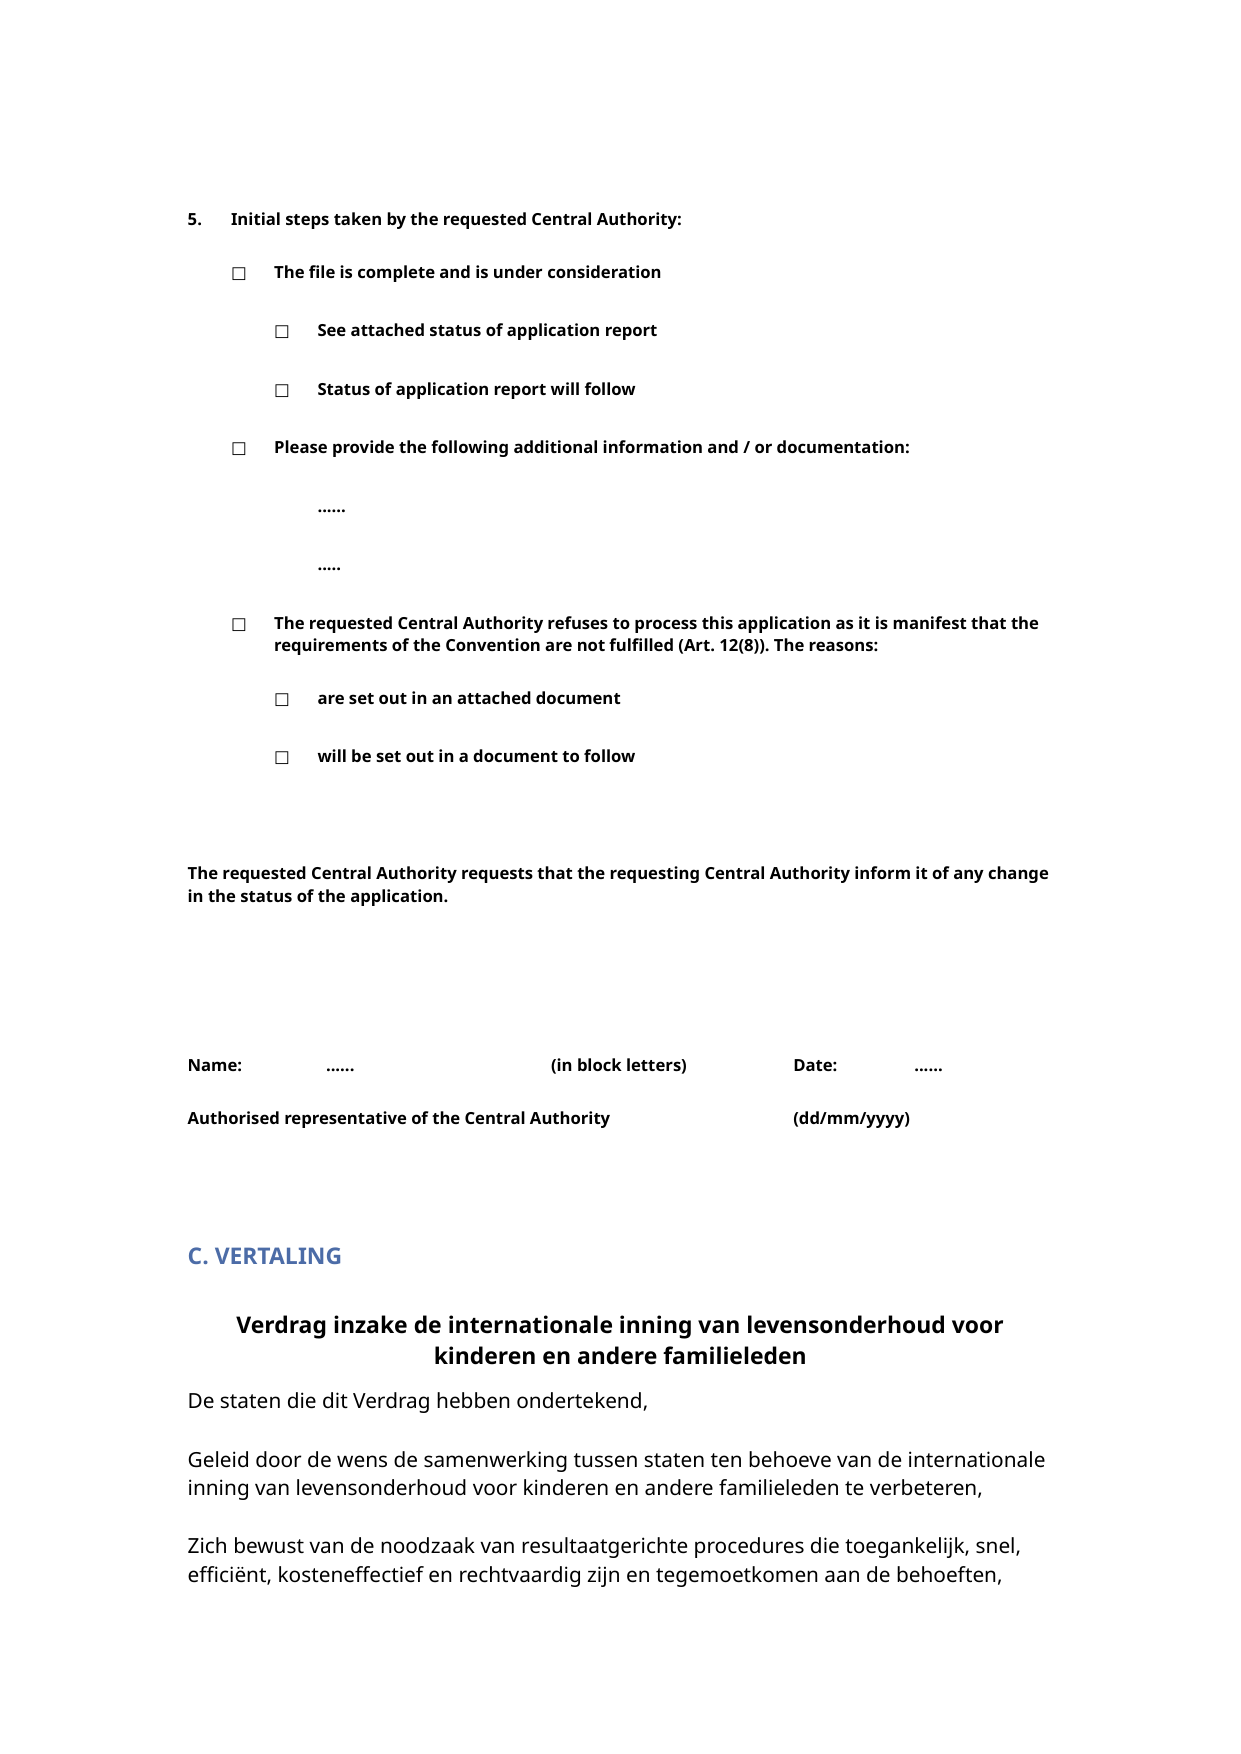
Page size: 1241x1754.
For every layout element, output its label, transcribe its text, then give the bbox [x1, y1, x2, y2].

table_header 5. [188, 208, 231, 261]
table_cell Status of application report will follow [317, 378, 1053, 436]
table_cell □ [274, 378, 317, 436]
table_cell [188, 261, 231, 319]
table_cell Please provide the following additional information and / or documentation: [274, 436, 1053, 494]
table_cell [188, 611, 231, 687]
table_cell □ [231, 436, 274, 494]
table_cell [231, 687, 274, 745]
table_cell □ [274, 745, 317, 803]
table_cell The file is complete and is under consideration [274, 261, 1053, 319]
table_cell [188, 436, 231, 494]
subtitle Verdrag inzake de internationale inning van levensonderhoud voor kinderen en andere familieleden [187, 1309, 1053, 1371]
table_cell [188, 319, 231, 377]
table_cell The requested Central Authority refuses to process this application as it is manifest that the requirements of the Convention are not fulfilled (Art. 12(8)). The reasons: [274, 611, 1053, 687]
table_cell [188, 804, 231, 862]
table_header Name: [188, 1054, 326, 1106]
text De staten die dit Verdrag hebben ondertekend, [187, 1386, 1053, 1415]
table_header ...... [326, 1054, 551, 1106]
table_cell See attached status of application report [317, 319, 1053, 377]
table_cell ..... [317, 553, 1053, 611]
table_cell [188, 553, 231, 611]
table_cell [274, 804, 317, 862]
table_header ...... [914, 1054, 1053, 1106]
table_header Initial steps taken by the requested Central Authority: [231, 208, 1053, 261]
table_cell are set out in an attached document [317, 687, 1053, 745]
table_cell □ [231, 611, 274, 687]
table_header Date: [793, 1054, 914, 1106]
table_cell The requested Central Authority requests that the requesting Central Authority inform it of any change in the status of the application. [188, 862, 1053, 937]
table_cell will be set out in a document to follow [317, 745, 1053, 803]
table_cell [231, 378, 274, 436]
subtitle C. VERTALING [187, 1240, 1053, 1271]
table_cell Authorised representative of the Central Authority [188, 1106, 793, 1159]
table_cell [188, 494, 231, 553]
table_cell [274, 494, 317, 553]
table_cell [274, 553, 317, 611]
table_cell ...... [317, 494, 1053, 553]
table_cell □ [231, 261, 274, 319]
text Zich bewust van de noodzaak van resultaatgerichte procedures die toegankelijk, snel, efficiënt, kosteneffectief en rechtvaardig zijn en tegemoetkomen aan de behoeften, [187, 1532, 1053, 1588]
table_cell (dd/mm/yyyy) [793, 1106, 1053, 1159]
table_cell [317, 804, 1053, 862]
text Geleid door de wens de samenwerking tussen staten ten behoeve van de internationale inning van levensonderhoud voor kinderen en andere familieleden te verbeteren, [187, 1445, 1053, 1502]
table_cell [188, 378, 231, 436]
table_cell [231, 319, 274, 377]
table_cell □ [274, 687, 317, 745]
table_cell [231, 494, 274, 553]
table_cell [188, 745, 231, 803]
table_cell [231, 745, 274, 803]
table_cell [231, 804, 274, 862]
table_cell [188, 687, 231, 745]
table_header (in block letters) [551, 1054, 793, 1106]
table_cell [231, 553, 274, 611]
table_cell □ [274, 319, 317, 377]
